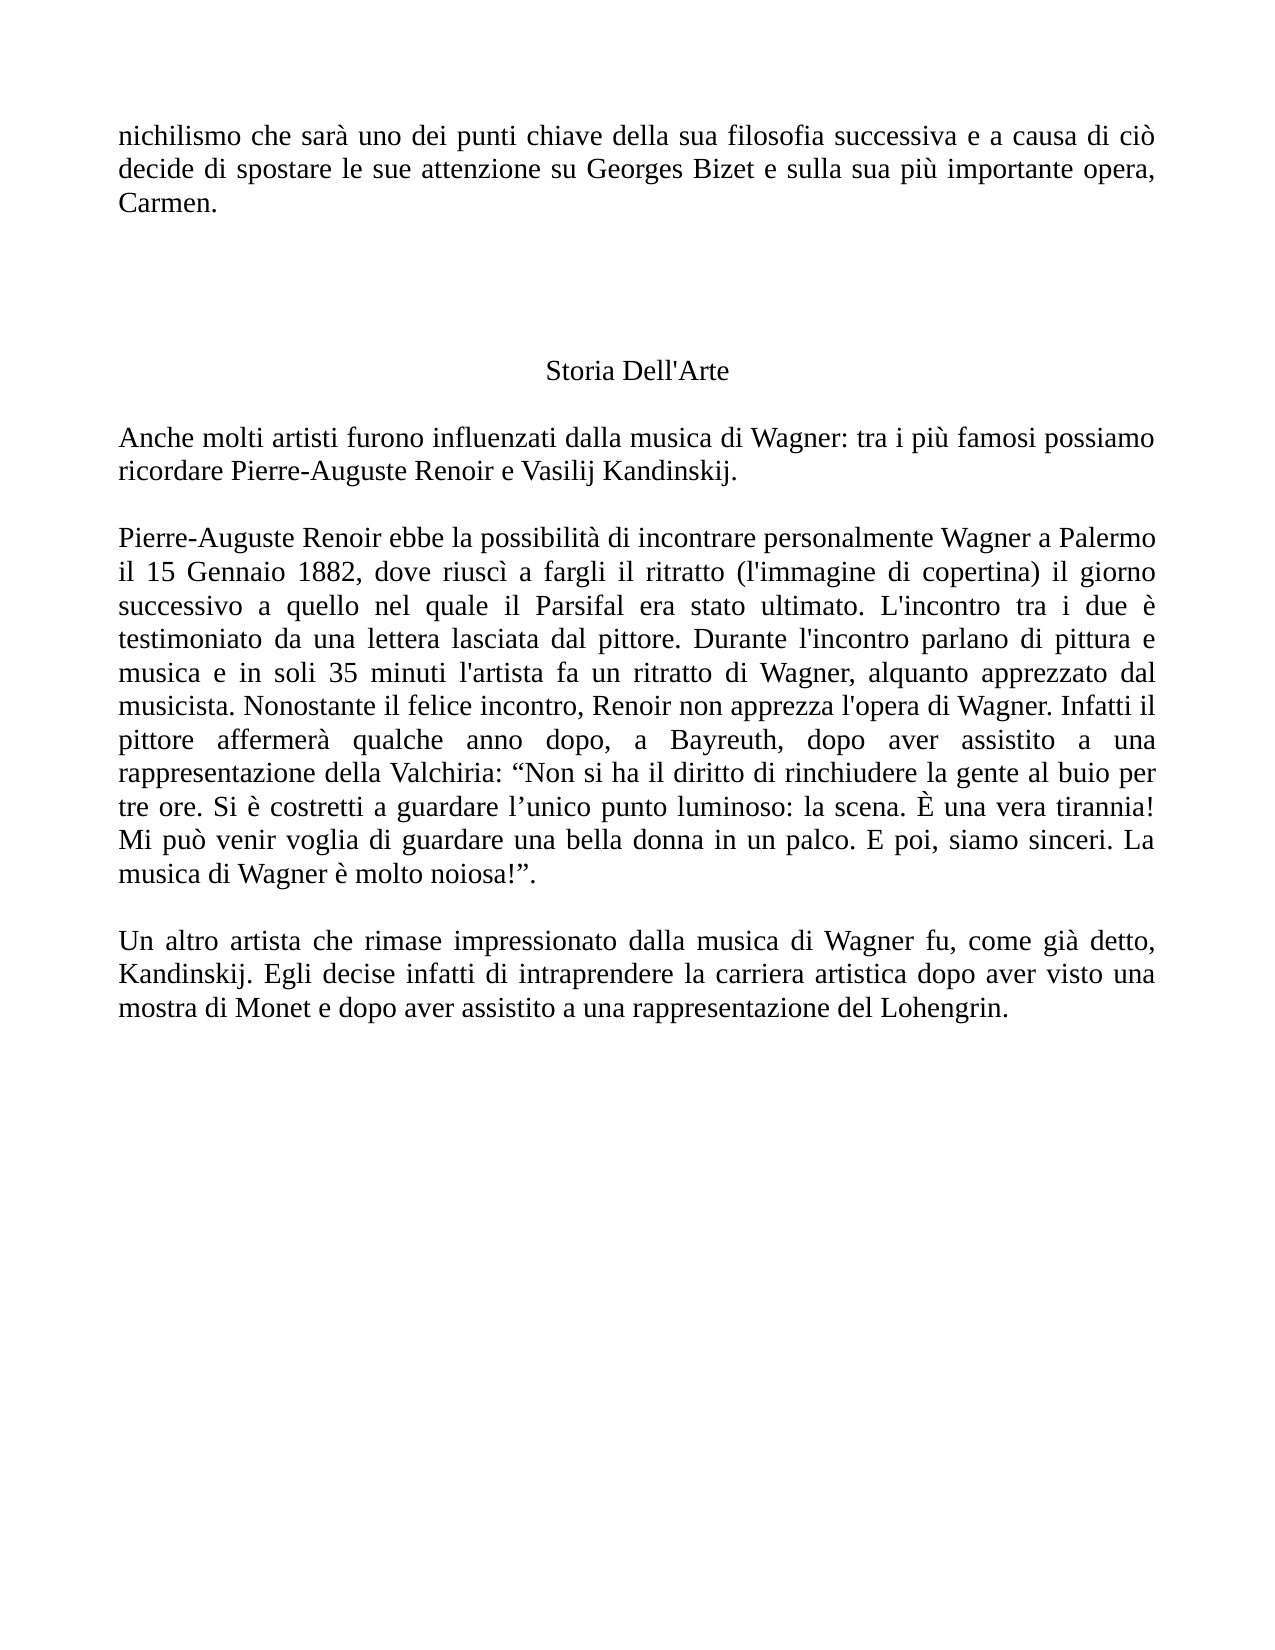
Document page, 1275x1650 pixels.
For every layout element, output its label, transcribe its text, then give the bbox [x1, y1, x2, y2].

text nichilismo che sarà uno dei punti chiave della sua filosofia successiva e a causa di ciò decide di spostare le sue attenzione su Georges Bizet e sulla sua più importante opera, Carmen. [118, 118, 1157, 219]
text Anche molti artisti furono influenzati dalla musica di Wagner: tra i più famosi possiamo ricordare Pierre-Auguste Renoir e Vasilij Kandinskij. [118, 420, 1157, 487]
text Storia Dell'Arte [118, 353, 1157, 386]
text Pierre-Auguste Renoir ebbe la possibilità di incontrare personalmente Wagner a Palermo il 15 Gennaio 1882, dove riuscì a fargli il ritratto (l'immagine di copertina) il giorno successivo a quello nel quale il Parsifal era stato ultimato. L'incontro tra i due è testimoniato da una lettera lasciata dal pittore. Durante l'incontro parlano di pittura e musica e in soli 35 minuti l'artista fa un ritratto di Wagner, alquanto apprezzato dal musicista. Nonostante il felice incontro, Renoir non apprezza l'opera di Wagner. Infatti il pittore affermerà qualche anno dopo, a Bayreuth, dopo aver assistito a una rappresentazione della Valchiria: “Non si ha il diritto di rinchiudere la gente al buio per tre ore. Si è costretti a guardare l’unico punto luminoso: la scena. È una vera tirannia! Mi può venir voglia di guardare una bella donna in un palco. E poi, siamo sinceri. La musica di Wagner è molto noiosa!”. [118, 521, 1157, 889]
text Un altro artista che rimase impressionato dalla musica di Wagner fu, come già detto, Kandinskij. Egli decise infatti di intraprendere la carriera artistica dopo aver visto una mostra di Monet e dopo aver assistito a una rappresentazione del Lohengrin. [118, 923, 1157, 1024]
